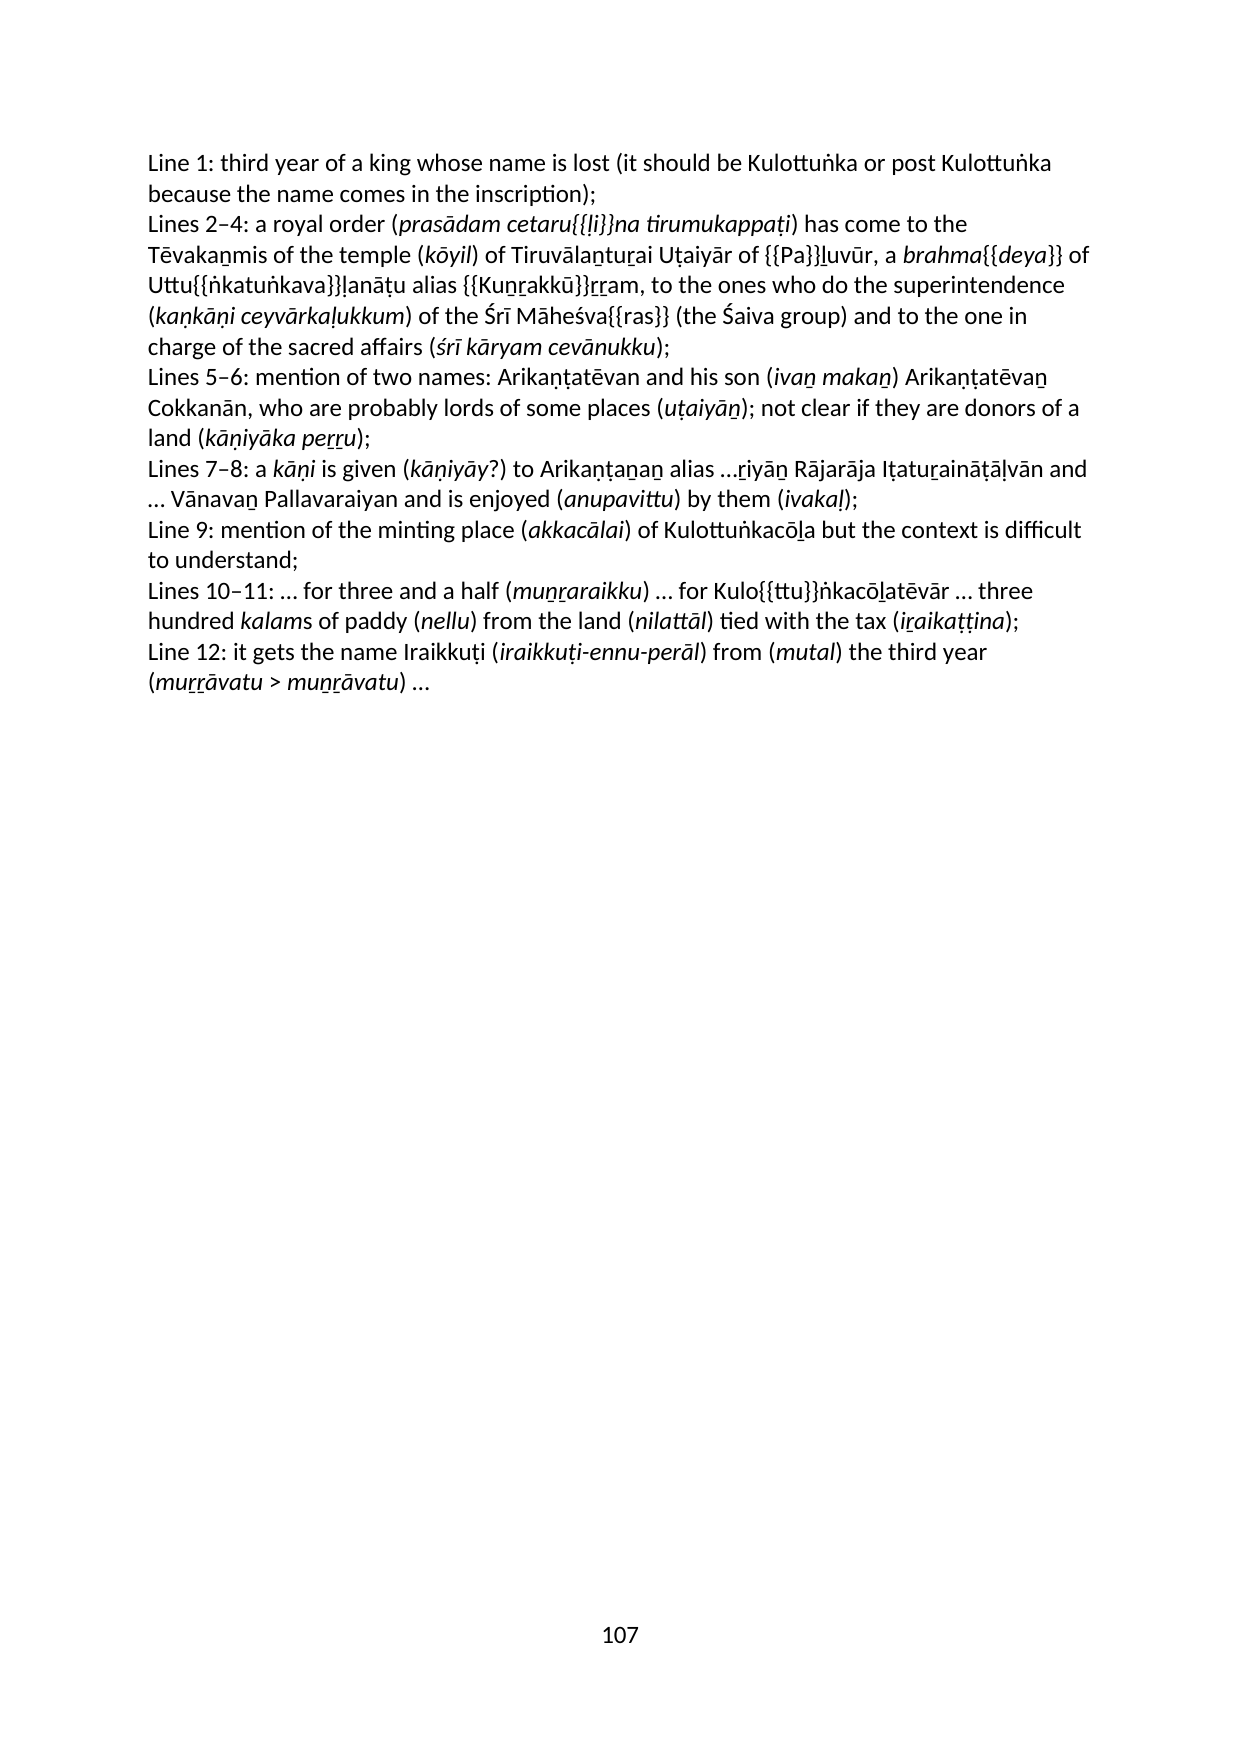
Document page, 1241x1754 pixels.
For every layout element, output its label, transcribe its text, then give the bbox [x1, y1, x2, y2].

text Lines 10–11: … for three and a half (muṉṟaraikku) … for Kulo{{ttu}}ṅkacōḻatēvār … three hundred kalams of paddy (nellu) from the land (nilattāl) tied with the tax (iṟaikaṭṭina); [148, 575, 1093, 636]
text Line 1: third year of a king whose name is lost (it should be Kulottuṅka or post Kulottuṅka because the name comes in the inscription); [148, 148, 1093, 209]
text Lines 5–6: mention of two names: Arikaṇṭatēvan and his son (ivaṉ makaṉ) Arikaṇṭatēvaṉ Cokkanān, who are probably lords of some places (uṭaiyāṉ); not clear if they are donors of a land (kāṇiyāka peṟṟu); [148, 361, 1093, 453]
text Line 12: it gets the name Iraikkuṭi (iraikkuṭi-ennu-perāl) from (mutal) the third year (muṟṟāvatu > muṉṟāvatu) … [148, 636, 1093, 697]
text Line 9: mention of the minting place (akkacālai) of Kulottuṅkacōḻa but the context is difficult to understand; [148, 514, 1093, 575]
text Lines 7–8: a kāṇi is given (kāṇiyāy?) to Arikaṇṭaṉaṉ alias …ṟiyāṉ Rājarāja Iṭatuṟaināṭāḷvān and … Vānavaṉ Pallavaraiyan and is enjoyed (anupavittu) by them (ivakaḷ); [148, 453, 1093, 514]
text Lines 2–4: a royal order (prasādam cetaru{{ḷi}}na tirumukappaṭi) has come to the Tēvakaṉmis of the temple (kōyil) of Tiruvālaṉtuṟai Uṭaiyār of {{Pa}}ḻuvūr, a brahma{{deya}} of Uttu{{ṅkatuṅkava}}ḷanāṭu alias {{Kuṉṟakkū}}ṟṟam, to the ones who do the superintendence (kaṇkāṇi ceyvārkaḷukkum) of the Śrī Māheśva{{ras}} (the Śaiva group) and to the one in charge of the sacred affairs (śrī kāryam cevānukku); [148, 209, 1093, 361]
